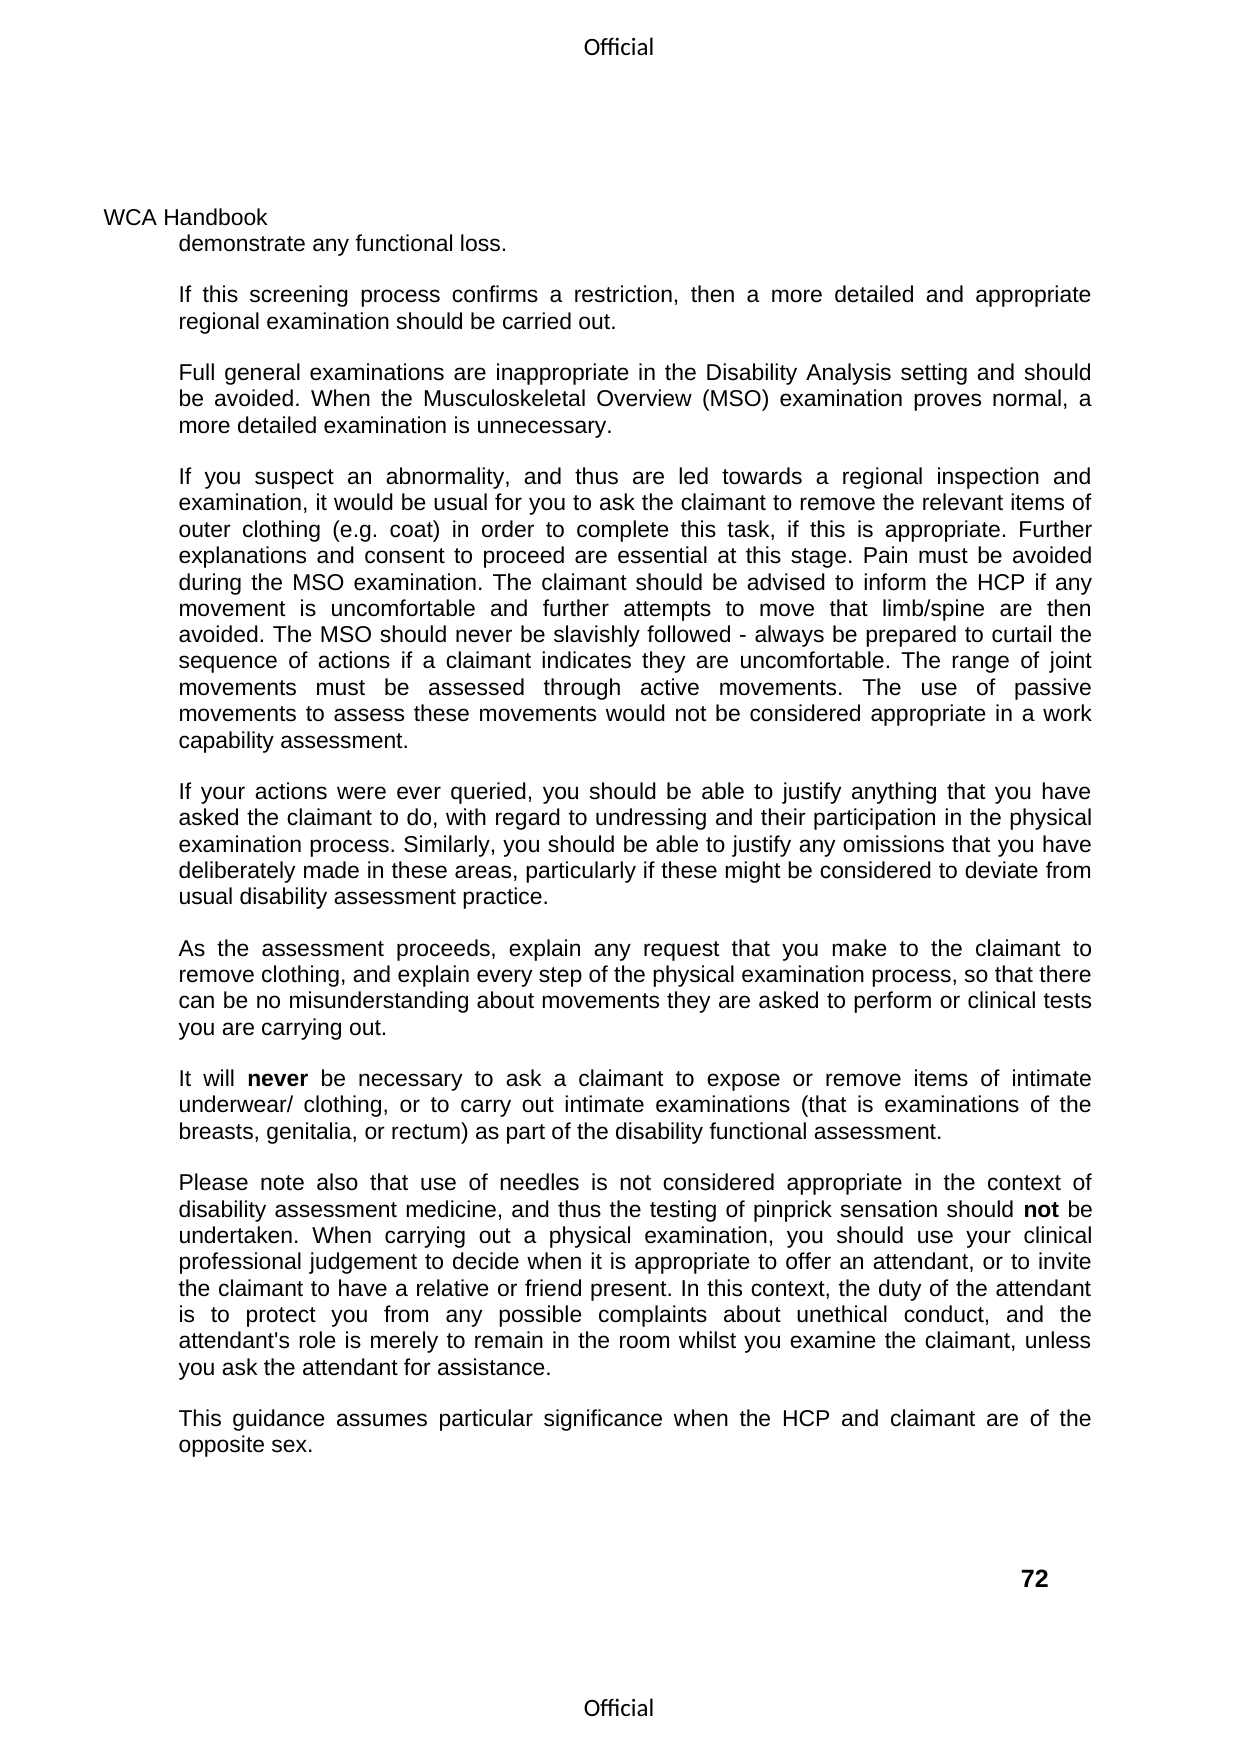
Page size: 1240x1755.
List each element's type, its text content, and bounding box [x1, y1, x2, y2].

text This guidance assumes particular significance when the HCP and claimant are of the opposite sex. [178, 1405, 1093, 1458]
text If your actions were ever queried, you should be able to justify anything that you have asked the claimant to do, with regard to undressing and their participation in the physical examination process. Similarly, you should be able to justify any omissions that you have deliberately made in these areas, particularly if these might be considered to deviate from usual disability assessment practice. [178, 778, 1093, 910]
text As the assessment proceeds, explain any request that you make to the claimant to remove clothing, and explain every step of the physical examination process, so that there can be no misunderstanding about movements they are asked to perform or clinical tests you are carrying out. [178, 935, 1093, 1040]
text demonstrate any functional loss. [178, 230, 1093, 256]
text Please note also that use of needles is not considered appropriate in the context of disability assessment medicine, and thus the testing of pinprick sensation should not be undertaken. When carrying out a physical examination, you should use your clinical professional judgement to decide when it is appropriate to offer an attendant, or to invite the claimant to have a relative or friend present. In this context, the duty of the attendant is to protect you from any possible complaints about unethical conduct, and the attendant's role is merely to remain in the room whilst you examine the claimant, unless you ask the attendant for assistance. [178, 1169, 1093, 1380]
text It will never be necessary to ask a claimant to expose or remove items of intimate underwear/ clothing, or to carry out intimate examinations (that is examinations of the breasts, genitalia, or rectum) as part of the disability functional assessment. [178, 1065, 1093, 1144]
text If you suspect an abnormality, and thus are led towards a regional inspection and examination, it would be usual for you to ask the claimant to remove the relevant items of outer clothing (e.g. coat) in order to complete this task, if this is appropriate. Further explanations and consent to proceed are essential at this stage. Pain must be avoided during the MSO examination. The claimant should be advised to inform the HCP if any movement is uncomfortable and further attempts to move that limb/spine are then avoided. The MSO should never be slavishly followed - always be prepared to curtail the sequence of actions if a claimant indicates they are uncomfortable. The range of joint movements must be assessed through active movements. The use of passive movements to assess these movements would not be considered appropriate in a work capability assessment. [178, 463, 1093, 753]
text Full general examinations are inappropriate in the Disability Analysis setting and should be avoided. When the Musculoskeletal Overview (MSO) examination proves normal, a more detailed examination is unnecessary. [178, 359, 1093, 438]
text If this screening process confirms a restriction, then a more detailed and appropriate regional examination should be carried out. [178, 281, 1093, 334]
